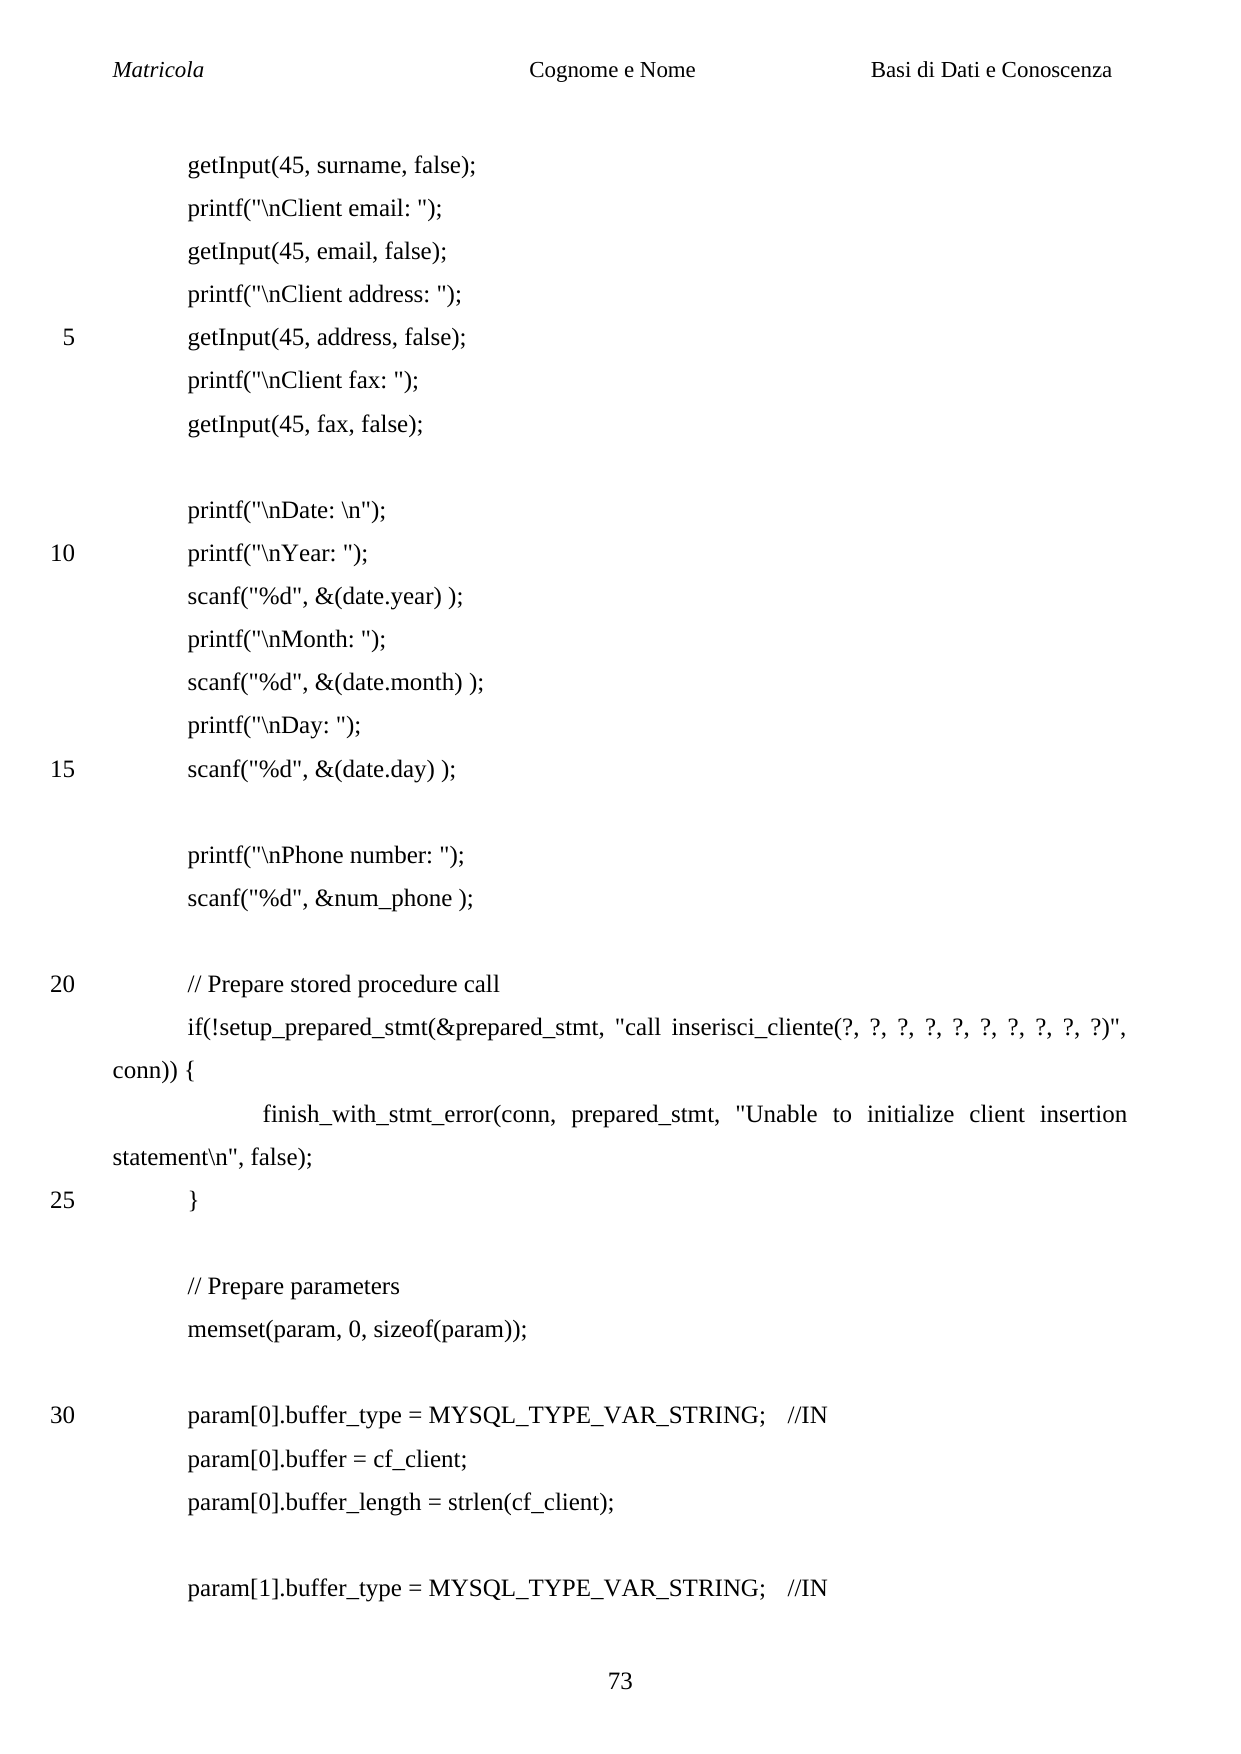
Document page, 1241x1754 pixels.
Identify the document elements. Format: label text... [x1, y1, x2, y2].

text getInput(45, email, false); [112, 236, 1128, 265]
text scanf("%d", &(date.month) ); [112, 667, 1128, 696]
text param[1].buffer_type = MYSQL_TYPE_VAR_STRING; //IN [112, 1573, 1128, 1602]
text printf("\nClient address: "); [112, 279, 1128, 308]
text printf("\nClient fax: "); [112, 366, 1128, 394]
text printf("\nClient email: "); [112, 193, 1128, 222]
text getInput(45, surname, false); [112, 150, 1128, 179]
text param[0].buffer = cf_client; [112, 1444, 1128, 1472]
text } [112, 1185, 1128, 1214]
text printf("\nMonth: "); [112, 624, 1128, 653]
text printf("\nDay: "); [112, 711, 1128, 739]
text param[0].buffer_type = MYSQL_TYPE_VAR_STRING; //IN [112, 1401, 1128, 1429]
text // Prepare stored procedure call [112, 969, 1128, 998]
text scanf("%d", &(date.day) ); [112, 754, 1128, 782]
text // Prepare parameters [112, 1271, 1128, 1300]
text getInput(45, fax, false); [112, 409, 1128, 437]
text printf("\nDate: \n"); [112, 495, 1128, 524]
text finish_with_stmt_error(conn, prepared_stmt, "Unable to initialize client insertion statement\n", false); [112, 1099, 1128, 1171]
text scanf("%d", &num_phone ); [112, 883, 1128, 912]
text printf("\nYear: "); [112, 538, 1128, 567]
text param[0].buffer_length = strlen(cf_client); [112, 1487, 1128, 1516]
text scanf("%d", &(date.year) ); [112, 581, 1128, 610]
text if(!setup_prepared_stmt(&prepared_stmt, "call inserisci_cliente(?, ?, ?, ?, ?, ?, ?, ?, ?, ?)", conn)) { [112, 1012, 1128, 1084]
text getInput(45, address, false); [112, 322, 1128, 351]
text memset(param, 0, sizeof(param)); [112, 1314, 1128, 1343]
text printf("\nPhone number: "); [112, 840, 1128, 869]
